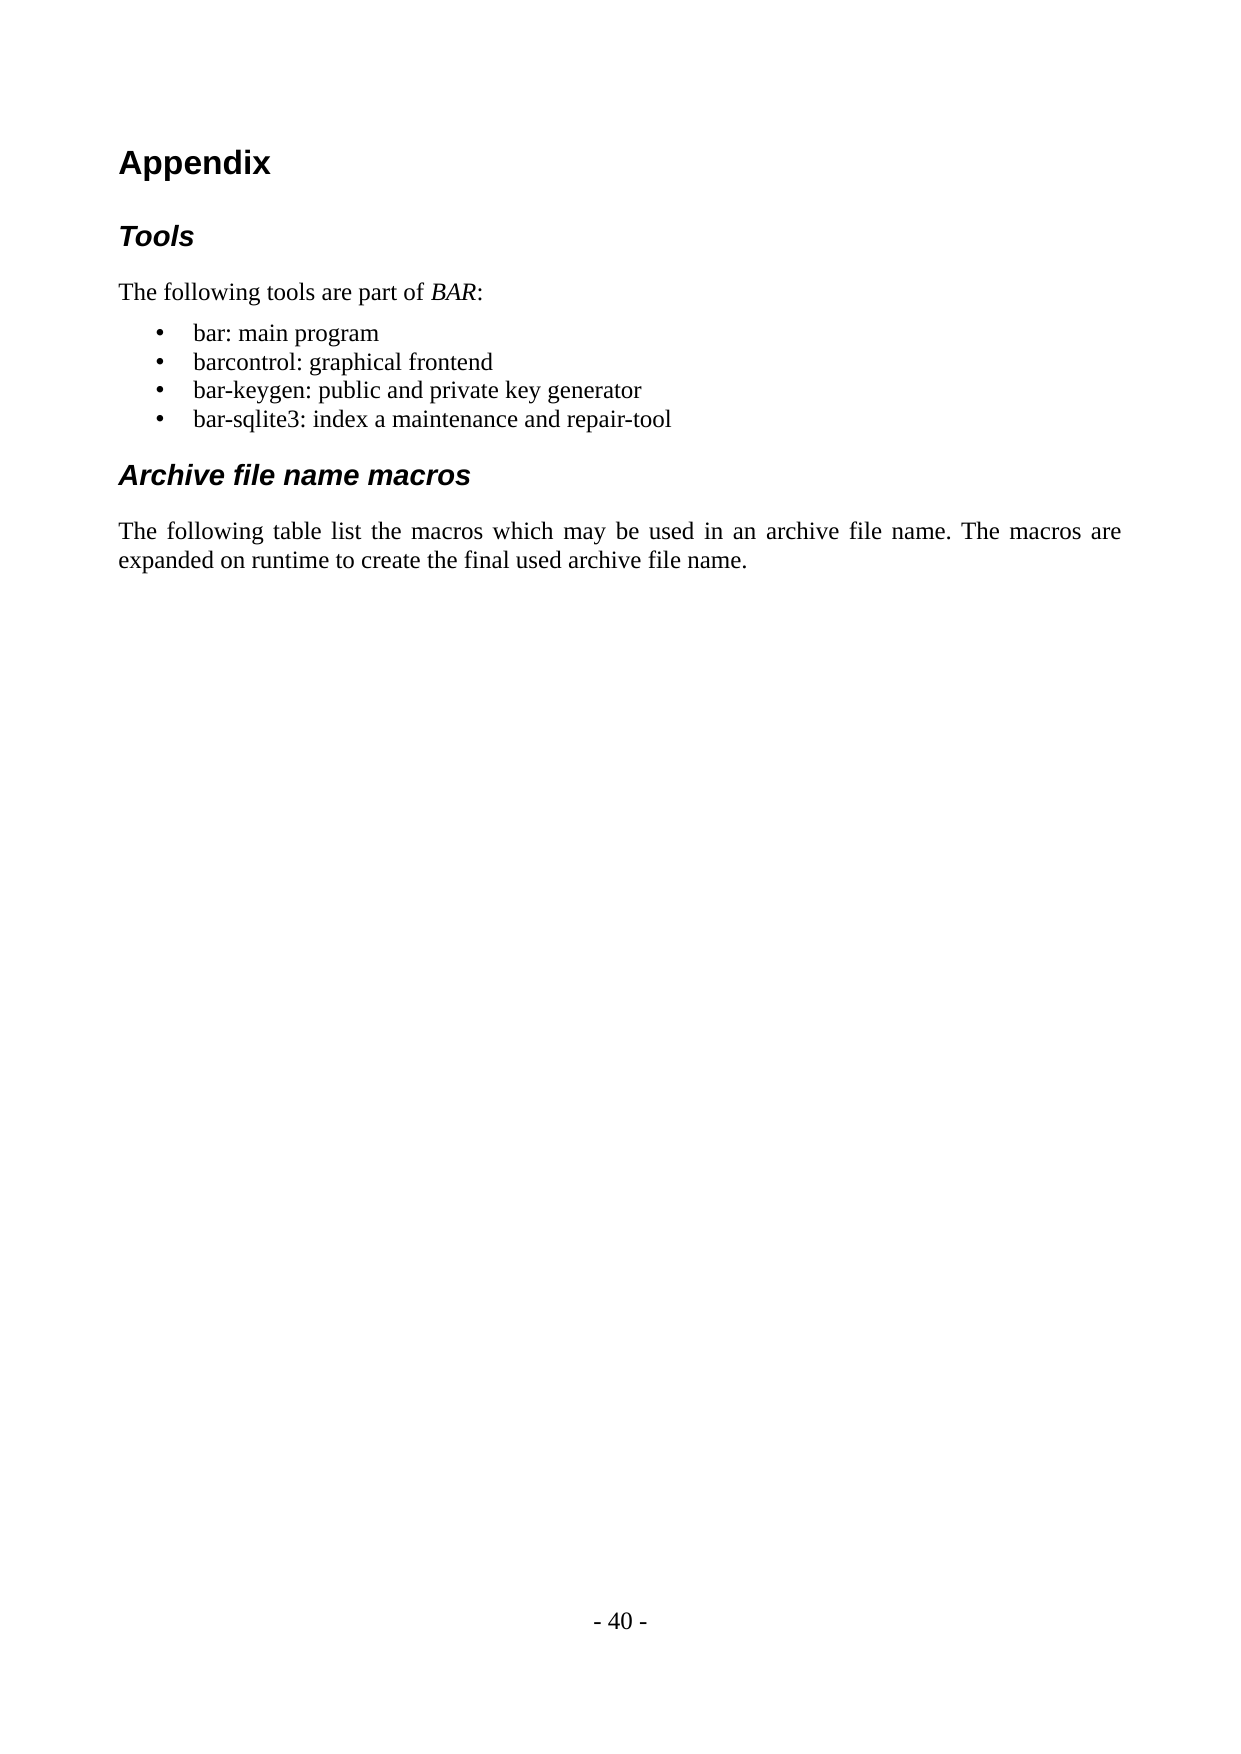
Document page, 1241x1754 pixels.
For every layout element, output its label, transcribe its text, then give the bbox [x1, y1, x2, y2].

subtitle Archive file name macros [118, 458, 1122, 492]
text The following tools are part of BAR: [118, 277, 1122, 306]
subtitle Tools [118, 219, 1122, 253]
text The following table list the macros which may be used in an archive file name. The macros are expanded on runtime to create the final used archive file name. [118, 516, 1122, 573]
list bar-sqlite3: index a maintenance and repair-tool [156, 404, 1122, 433]
subtitle Appendix [118, 143, 1122, 182]
list bar-keygen: public and private key generator [156, 376, 1122, 404]
list bar: main program [156, 318, 1122, 347]
list barcontrol: graphical frontend [156, 347, 1122, 376]
